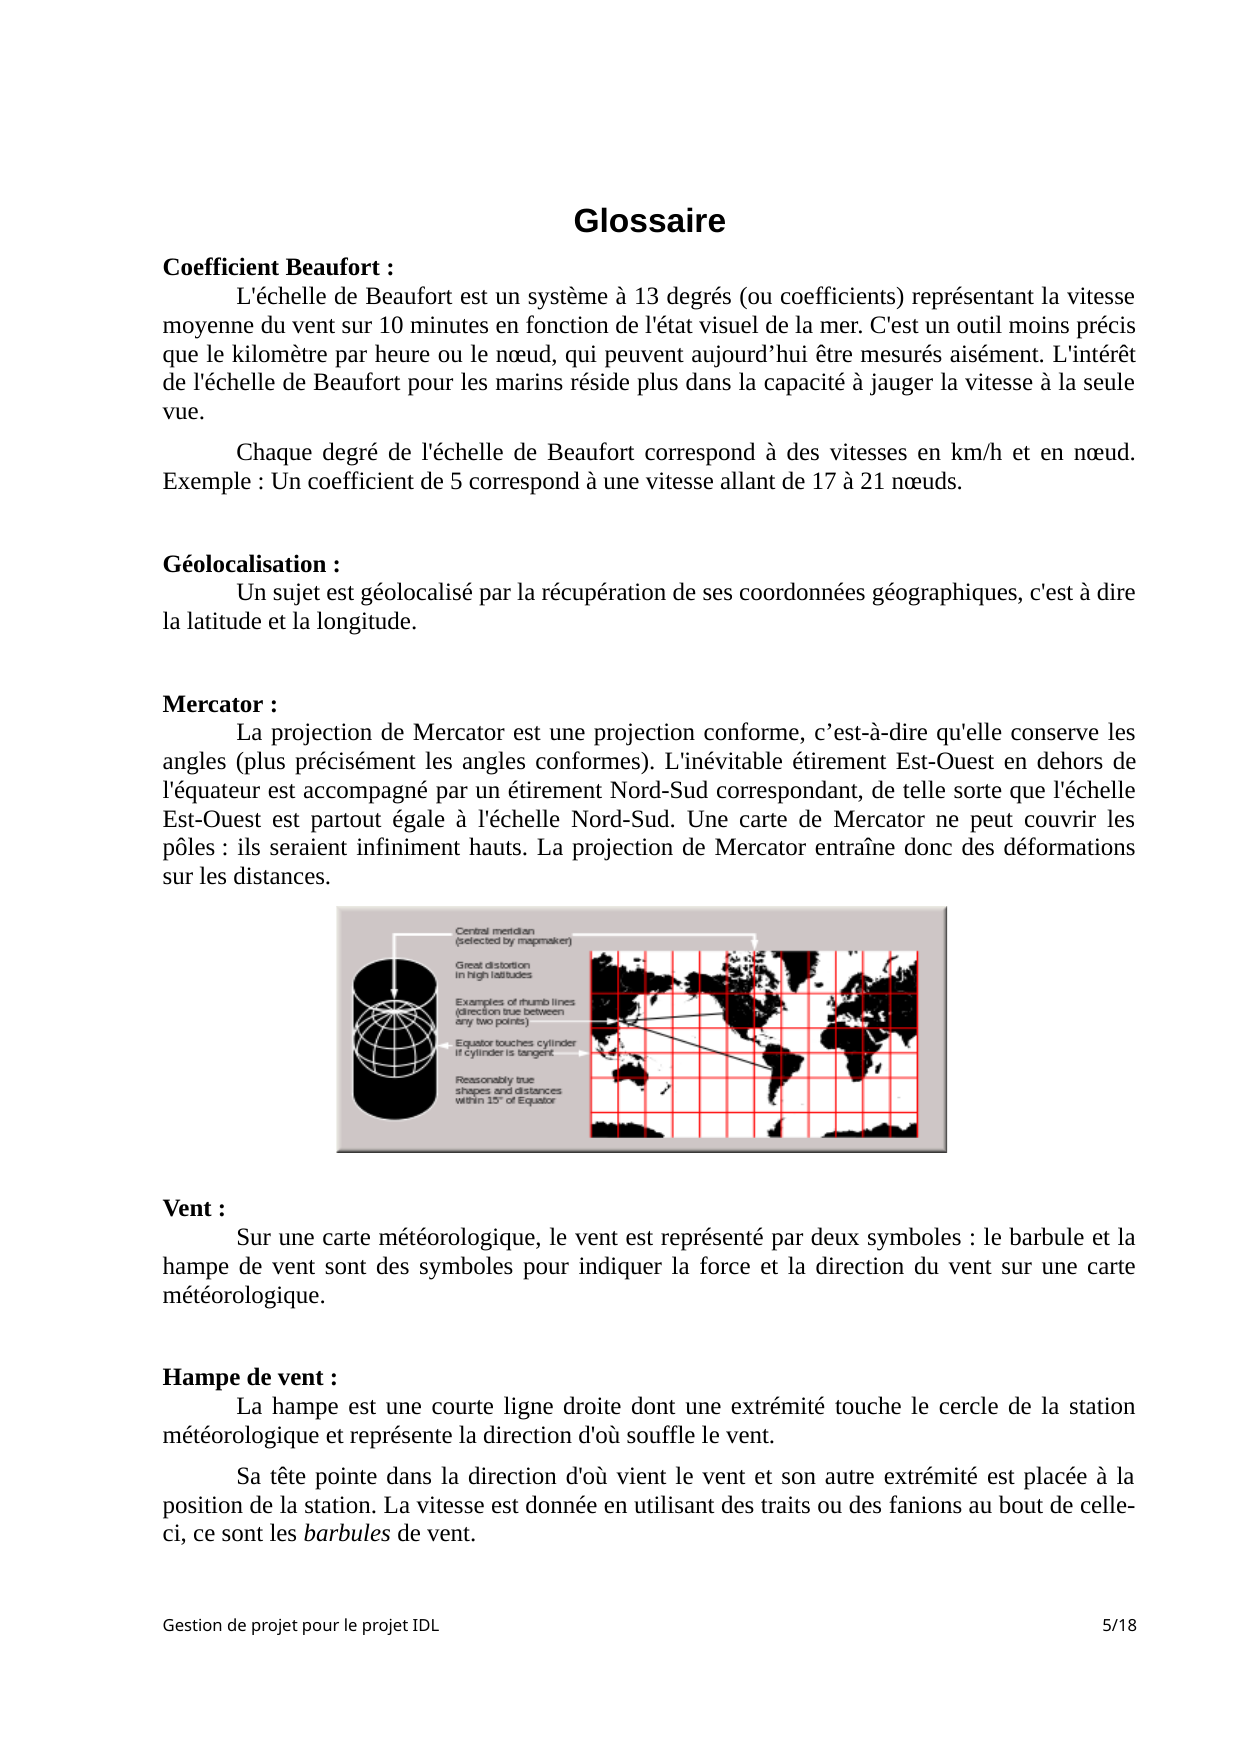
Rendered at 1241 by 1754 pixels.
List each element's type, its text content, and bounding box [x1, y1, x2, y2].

text Sa tête pointe dans la direction d'où vient le vent et son autre extrémité est placée à la position de la station. La vitesse est donnée en utilisant des traits ou des fanions au bout de celle-ci, ce sont les barbules de vent. [162, 1461, 1137, 1547]
text La projection de Mercator est une projection conforme, c’est-à-dire qu'elle conserve les angles (plus précisément les angles conformes). L'inévitable étirement Est-Ouest en dehors de l'équateur est accompagné par un étirement Nord-Sud correspondant, de telle sorte que l'échelle Est-Ouest est partout égale à l'échelle Nord-Sud. Une carte de Mercator ne peut couvrir les pôles : ils seraient infiniment hauts. La projection de Mercator entraîne donc des déformations sur les distances. [162, 717, 1137, 890]
text Mercator : [162, 689, 1137, 717]
text Coefficient Beaufort : [162, 252, 1137, 281]
text Sur une carte météorologique, le vent est représenté par deux symboles : le barbule et la hampe de vent sont des symboles pour indiquer la force et la direction du vent sur une carte météorologique. [162, 1222, 1137, 1308]
text Vent : [162, 1193, 1137, 1222]
subtitle Glossaire [162, 201, 1137, 240]
text Hampe de vent : [162, 1362, 1137, 1391]
text L'échelle de Beaufort est un système à 13 degrés (ou coefficients) représentant la vitesse moyenne du vent sur 10 minutes en fonction de l'état visuel de la mer. C'est un outil moins précis que le kilomètre par heure ou le nœud, qui peuvent aujourd’hui être mesurés aisément. L'intérêt de l'échelle de Beaufort pour les marins réside plus dans la capacité à jauger la vitesse à la seule vue. [162, 281, 1137, 425]
text Géolocalisation : [162, 549, 1137, 577]
picture [336, 906, 948, 1153]
text La hampe est une courte ligne droite dont une extrémité touche le cercle de la station météorologique et représente la direction d'où souffle le vent. [162, 1391, 1137, 1448]
text Un sujet est géolocalisé par la récupération de ses coordonnées géographiques, c'est à dire la latitude et la longitude. [162, 577, 1137, 635]
text Chaque degré de l'échelle de Beaufort correspond à des vitesses en km/h et en nœud. Exemple : Un coefficient de 5 correspond à une vitesse allant de 17 à 21 nœuds. [162, 437, 1137, 495]
